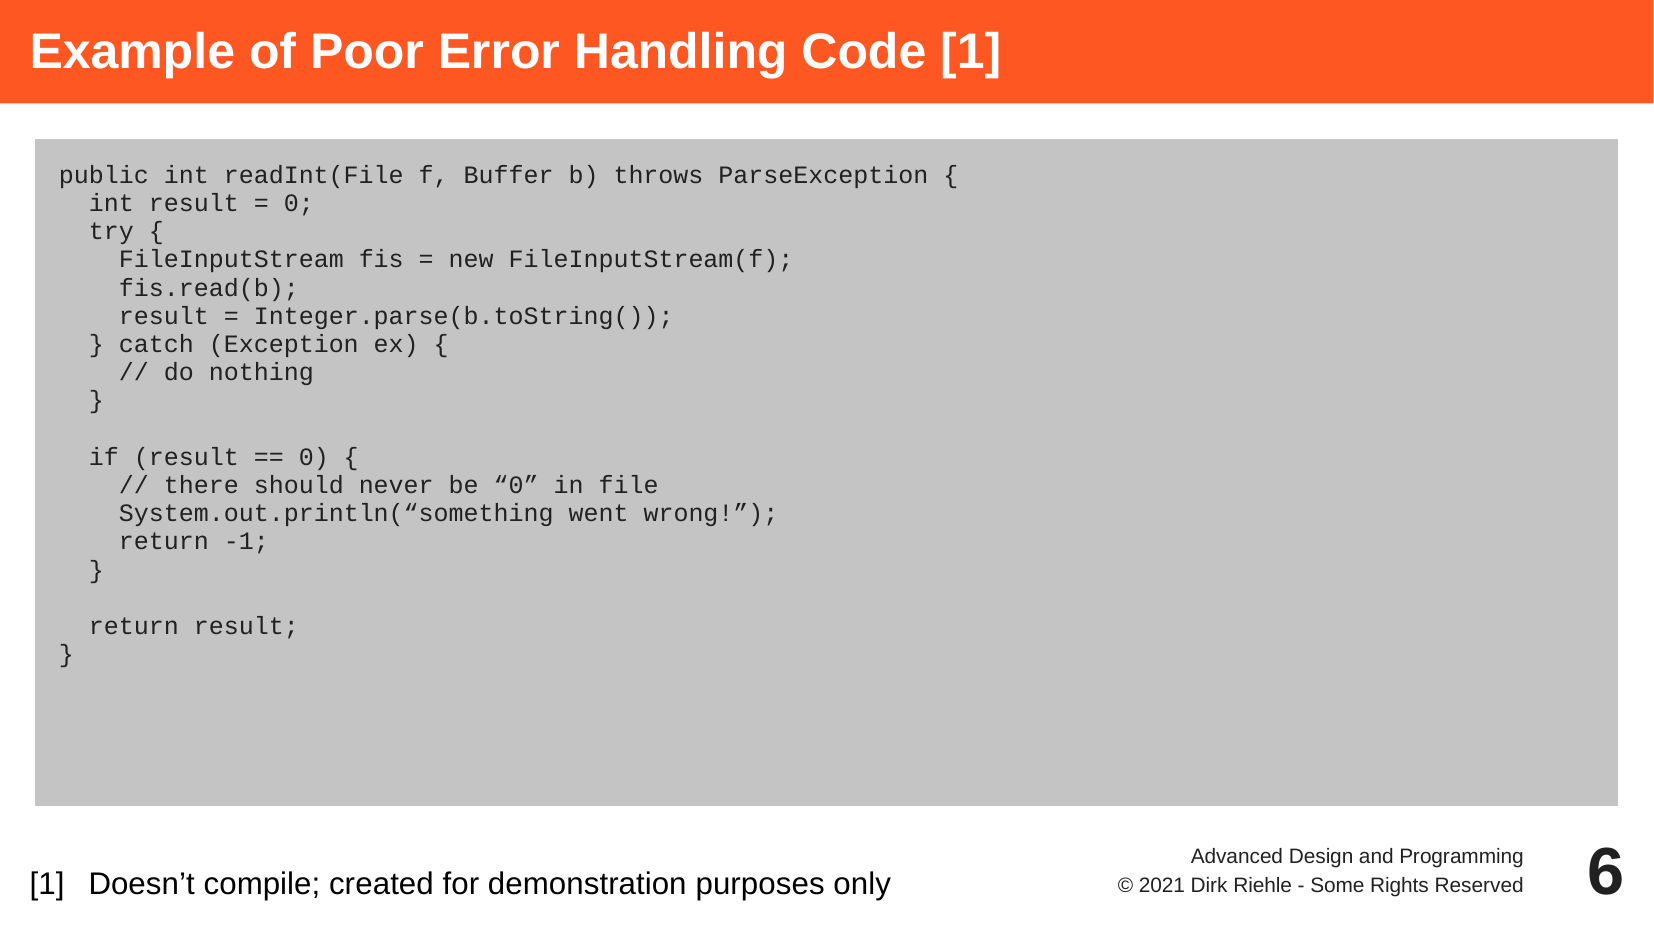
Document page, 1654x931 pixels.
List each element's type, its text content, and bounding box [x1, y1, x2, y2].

title Example of Poor Error Handling Code [1] [0, 0, 1654, 104]
text_box [1] Doesn’t compile; created for demonstration purposes only [0, 693, 1182, 931]
list public int readInt(File f, Buffer b) throws ParseException { int result = 0; try { FileInputStream fis = new FileInputStream(f); fis.read(b); result = Integer.parse(b.toString()); } catch (Exception ex) { // do nothing } if (result == 0) { // there should never be “0” in file System.out.println(“something went wrong!”); return -1; } return result; } [29, 132, 1625, 813]
